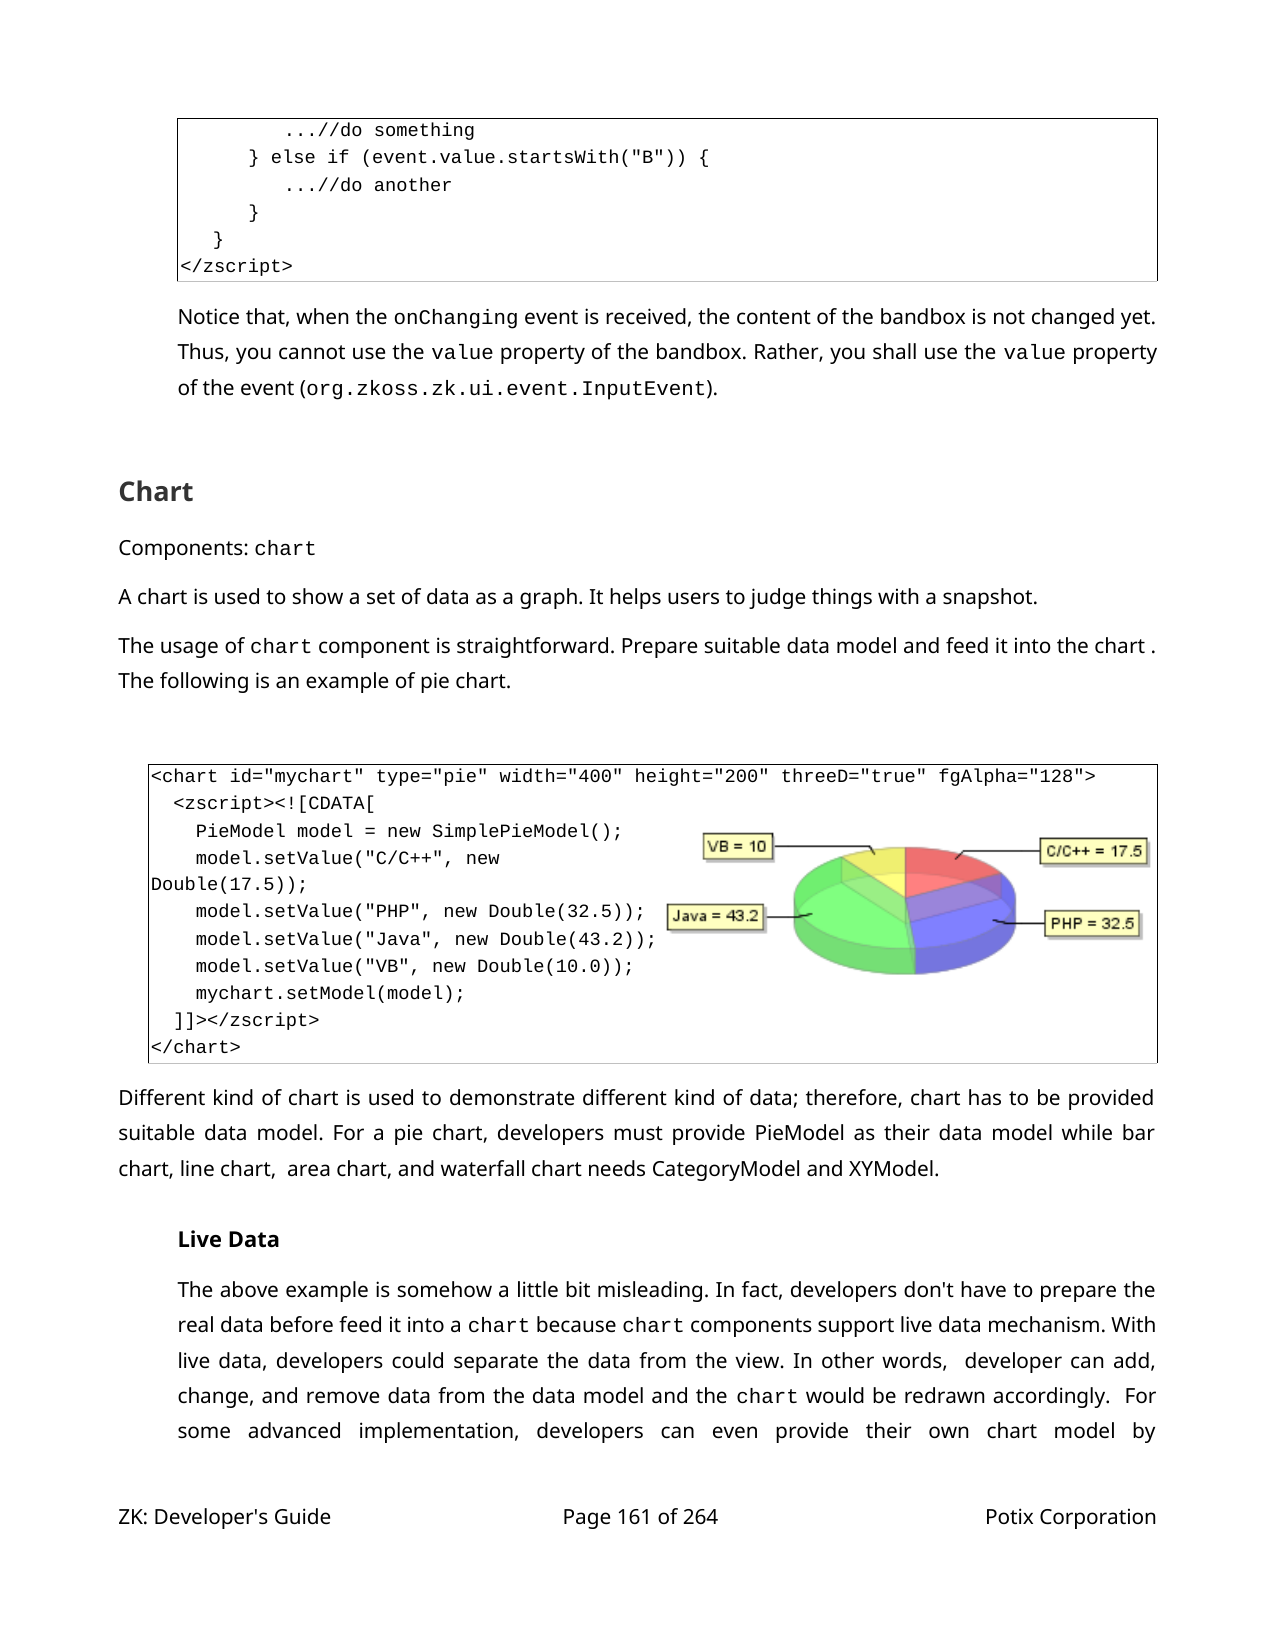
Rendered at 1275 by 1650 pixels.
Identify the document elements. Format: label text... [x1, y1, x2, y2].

text ...//do another [178, 172, 1157, 197]
picture [664, 831, 1151, 978]
text } else if (event.value.startsWith("B")) { [178, 145, 1157, 169]
text The above example is somehow a little bit misleading. In fact, developers don't have to prepare the real data before feed it into a chart because chart components support live data mechanism. With live data, developers could separate the data from the view. In other words, developer can add, change, and remove data from the data model and the chart would be redrawn accordingly. For some advanced implementation, developers can even provide their own chart model by [177, 1275, 1157, 1445]
text A chart is used to show a set of data as a graph. It helps users to judge things with a snapshot. [118, 582, 1157, 610]
text mychart.setModel(model); [149, 981, 1157, 1005]
text ...//do something [178, 119, 1157, 142]
text ]]></zscript> [149, 1008, 1157, 1032]
text <zscript><![CDATA[ [149, 791, 1157, 816]
subtitle Live Data [177, 1224, 1157, 1254]
text Notice that, when the onChanging event is received, the content of the bandbox is not changed yet. Thus, you cannot use the value property of the bandbox. Rather, you shall use the value property of the event (org.zkoss.zk.ui.event.InputEvent). [177, 302, 1157, 402]
text Different kind of chart is used to demonstrate different kind of data; therefore, chart has to be provided suitable data model. For a pie chart, developers must provide PieModel as their data model while bar chart, line chart, area chart, and waterfall chart needs CategoryModel and XYModel. [118, 1083, 1157, 1182]
text The usage of chart component is straightforward. Prepare suitable data model and feed it into the chart . The following is an example of pie chart. [118, 631, 1157, 694]
text <chart id="mychart" type="pie" width="400" height="200" threeD="true" fgAlpha="128"> [149, 765, 1157, 788]
text model.setValue("VB", new Double(10.0)); [149, 954, 664, 978]
text Components: chart [118, 533, 1157, 561]
text PieModel model = new SimplePieModel(); [149, 818, 1157, 843]
text model.setValue("Java", new Double(43.2)); [149, 927, 664, 951]
text } [178, 200, 1157, 224]
text </chart> [149, 1035, 1157, 1063]
text model.setValue("C/C++", new Double(17.5)); [149, 846, 664, 896]
text model.setValue("PHP", new Double(32.5)); [149, 899, 664, 924]
text </zscript> [178, 254, 1157, 281]
text } [178, 227, 1157, 251]
subtitle Chart [118, 472, 1157, 509]
